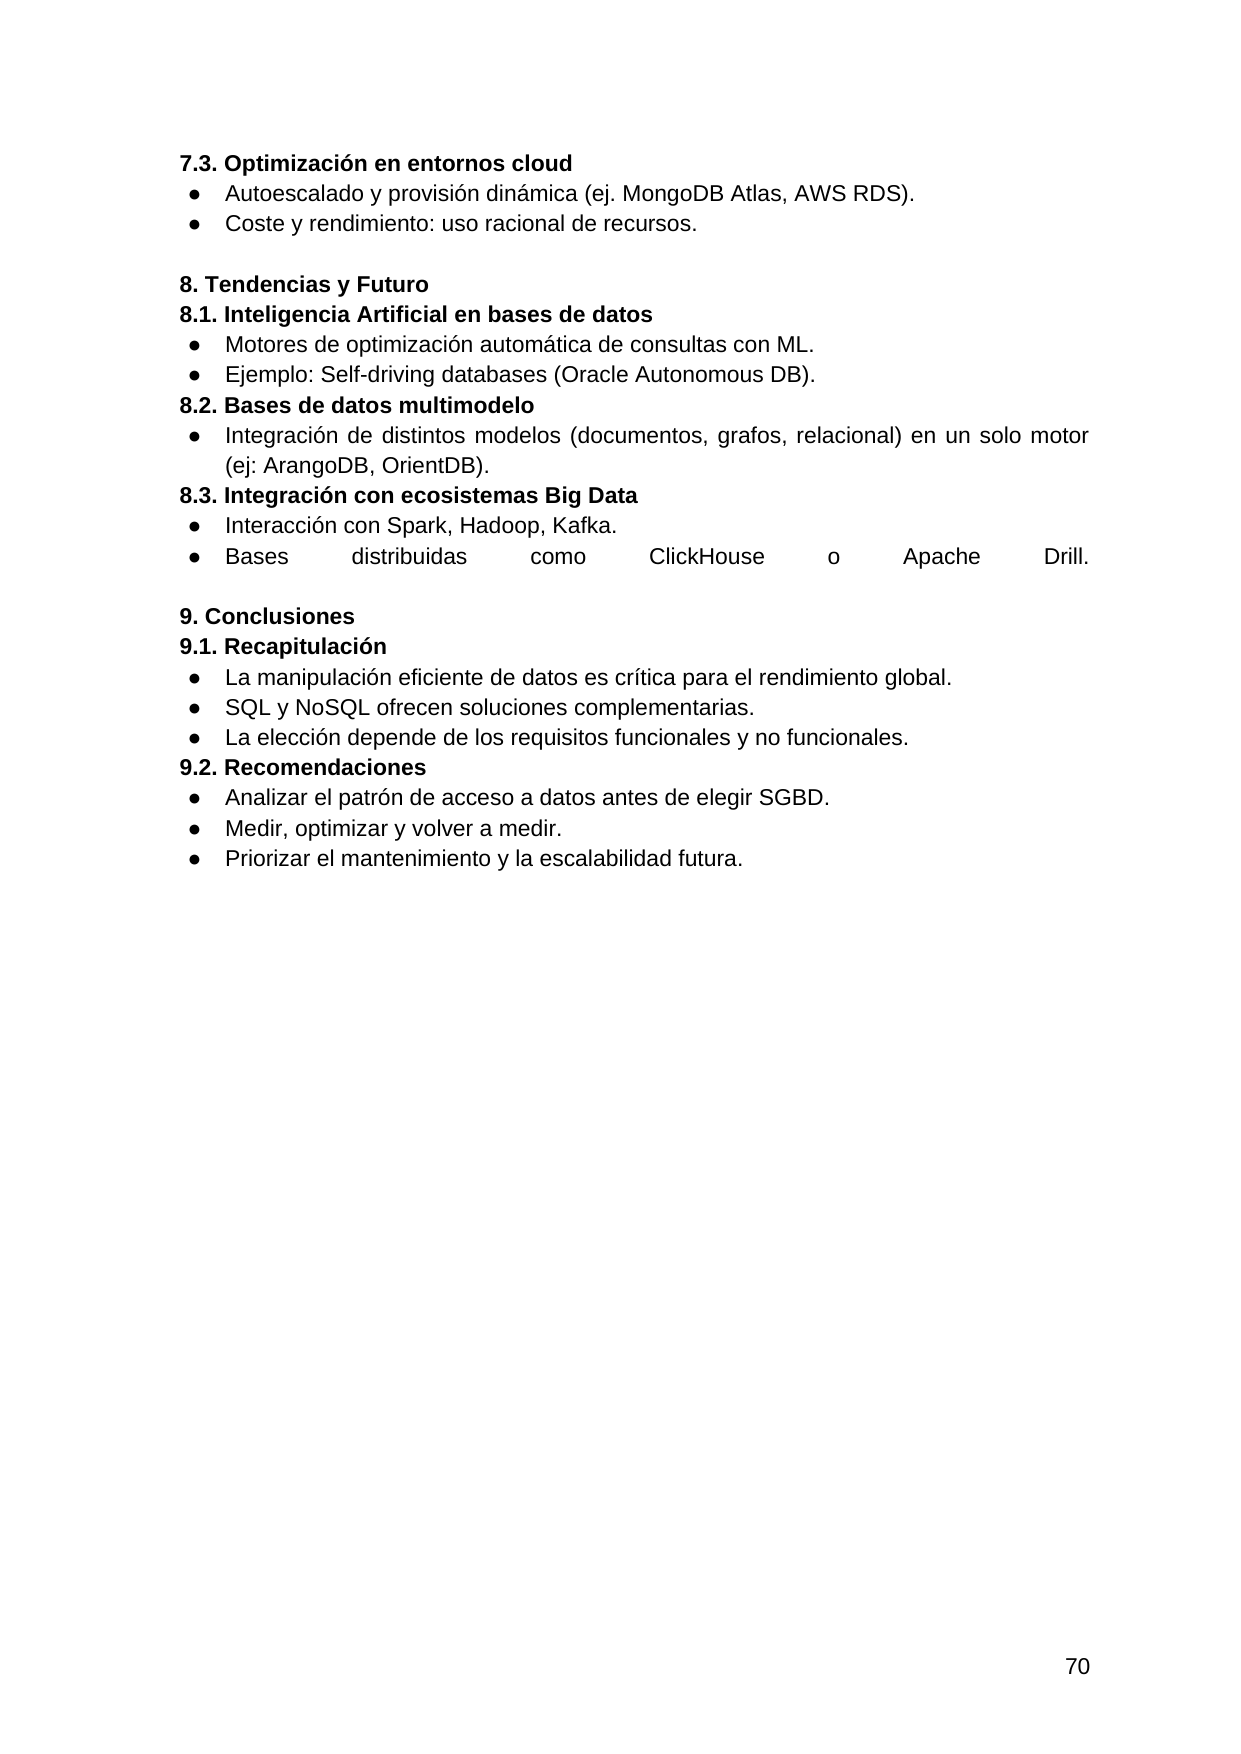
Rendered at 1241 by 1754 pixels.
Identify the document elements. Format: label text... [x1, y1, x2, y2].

list Priorizar el mantenimiento y la escalabilidad futura. [187, 845, 1090, 871]
list Analizar el patrón de acceso a datos antes de elegir SGBD. [187, 784, 1090, 811]
text 9.1. Recapitulación [179, 633, 1090, 660]
list Medir, optimizar y volver a medir. [187, 814, 1090, 841]
list Bases distribuidas como ClickHouse o Apache Drill. [187, 543, 1090, 599]
list Autoescalado y provisión dinámica (ej. MongoDB Atlas, AWS RDS). [187, 180, 1090, 207]
list Ejemplo: Self-driving databases (Oracle Autonomous DB). [187, 361, 1090, 388]
text 8.3. Integración con ecosistemas Big Data [179, 482, 1090, 509]
text 8.1. Inteligencia Artificial en bases de datos [179, 301, 1090, 327]
list SQL y NoSQL ofrecen soluciones complementarias. [187, 694, 1090, 720]
text 8. Tendencias y Futuro [179, 271, 1090, 297]
text 8.2. Bases de datos multimodelo [179, 392, 1090, 418]
text 9. Conclusiones [179, 603, 1090, 629]
list Interacción con Spark, Hadoop, Kafka. [187, 512, 1090, 539]
list Integración de distintos modelos (documentos, grafos, relacional) en un solo motor (ej: ArangoDB, OrientDB). [187, 422, 1090, 478]
list Coste y rendimiento: uso racional de recursos. [187, 210, 1090, 237]
list La elección depende de los requisitos funcionales y no funcionales. [187, 724, 1090, 750]
list Motores de optimización automática de consultas con ML. [187, 331, 1090, 358]
text 9.2. Recomendaciones [179, 754, 1090, 781]
list La manipulación eficiente de datos es crítica para el rendimiento global. [187, 663, 1090, 690]
text 7.3. Optimización en entornos cloud [179, 150, 1090, 176]
